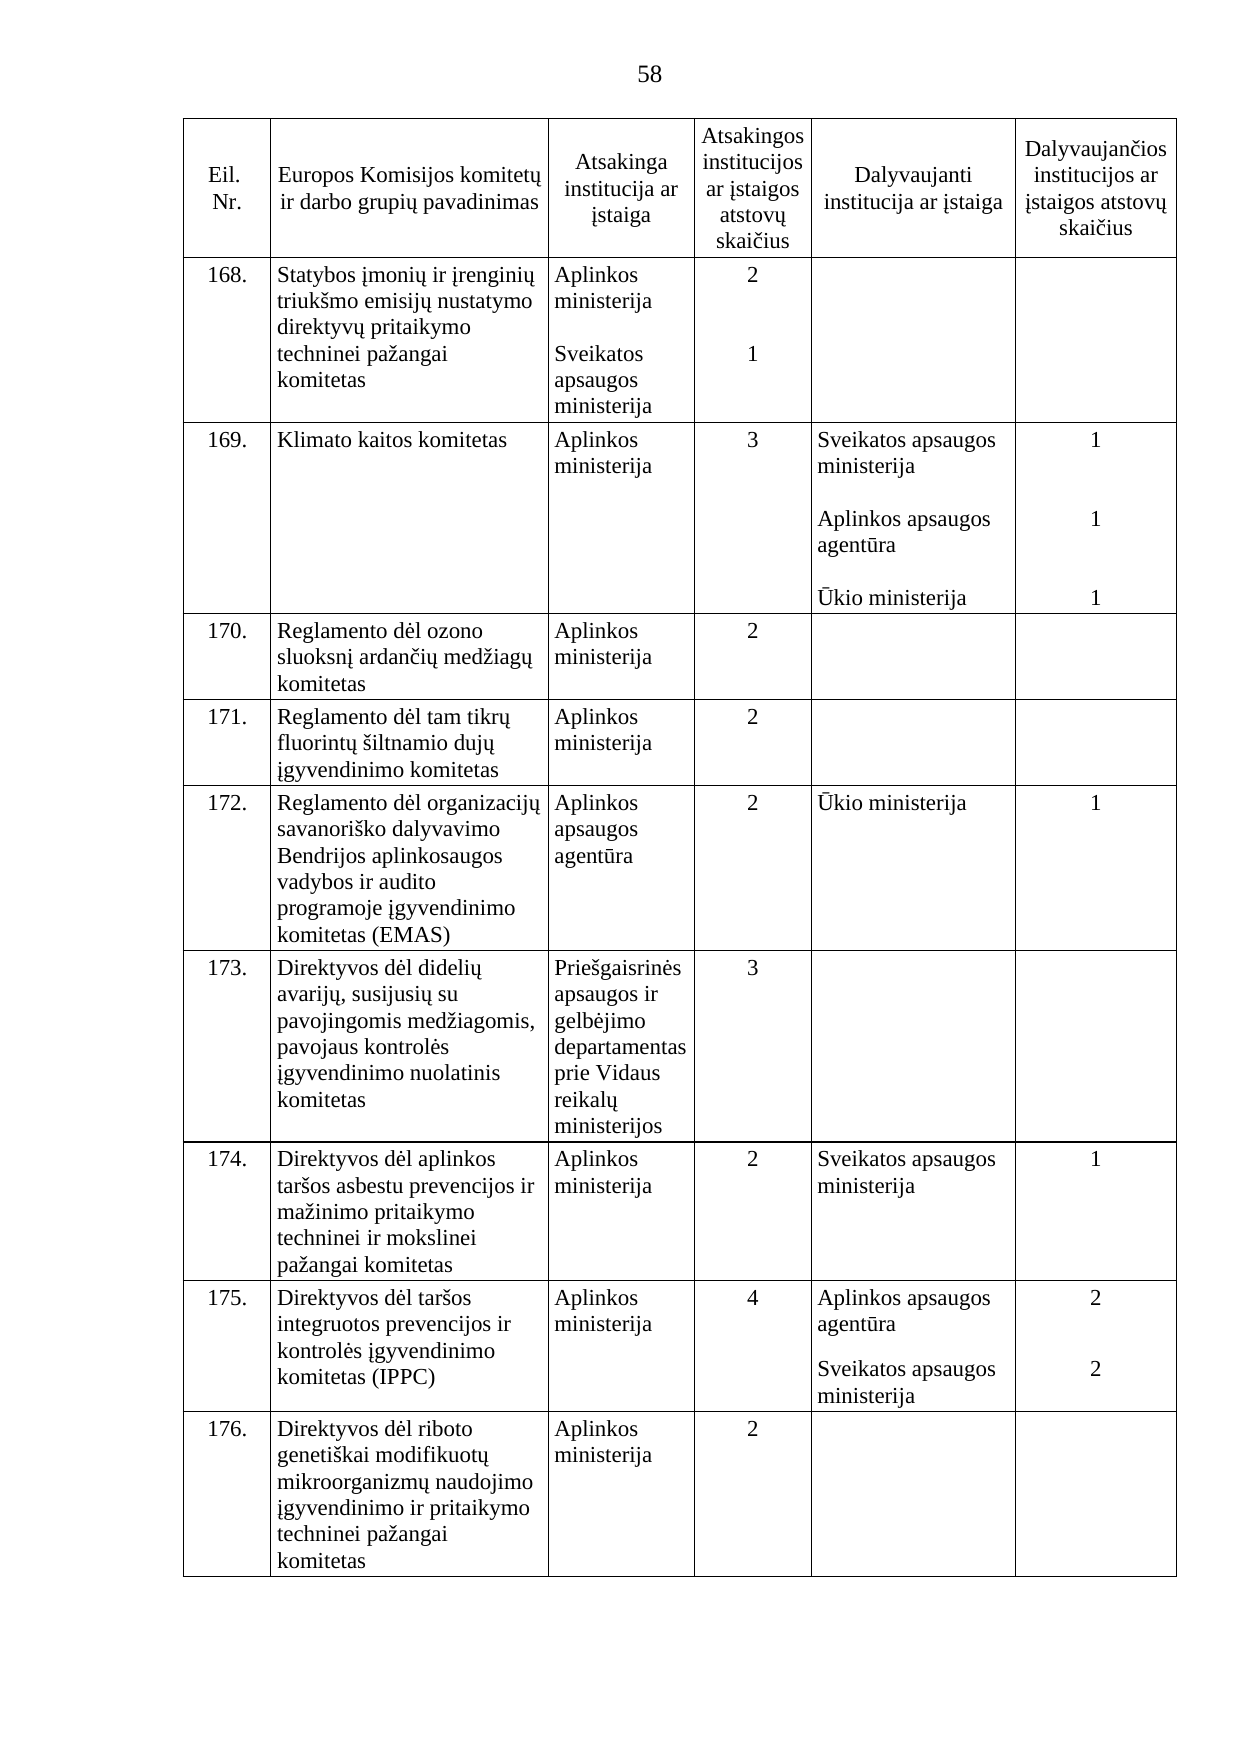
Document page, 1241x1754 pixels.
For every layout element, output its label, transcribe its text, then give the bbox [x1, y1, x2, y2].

table_cell 4 [695, 1281, 811, 1339]
table_header Dalyvaujančios institucijos ar įstaigos atstovų skaičius [1016, 119, 1176, 257]
table_header Eil. Nr. [184, 119, 270, 257]
table_cell [1177, 257, 1187, 422]
table_cell [1177, 950, 1187, 1141]
table_cell [1177, 1141, 1187, 1280]
table_cell [1016, 614, 1176, 699]
table_cell Direktyvos dėl didelių avarijų, susijusių su pavojingomis medžiagomis, pavojaus kontrolės įgyvendinimo nuolatinis komitetas [271, 951, 548, 1141]
table_header Europos Komisijos komitetų ir darbo grupių pavadinimas [271, 119, 548, 257]
table_cell 174. [184, 1143, 270, 1280]
table_cell Aplinkos apsaugos agentūra [812, 1281, 1015, 1339]
table_cell 2 [695, 786, 811, 950]
table_cell Aplinkos ministerija Sveikatos apsaugos ministerija [549, 258, 694, 422]
table_cell Aplinkos ministerija [549, 423, 694, 613]
table_cell 2 [695, 1412, 811, 1576]
table_cell Aplinkos ministerija [549, 614, 694, 699]
table_cell 172. [184, 786, 270, 950]
table_cell 2 1 [695, 258, 811, 422]
table_cell Reglamento dėl ozono sluoksnį ardančių medžiagų komitetas [271, 614, 548, 699]
table_cell [184, 1340, 270, 1411]
table_cell Klimato kaitos komitetas [271, 423, 548, 613]
table_cell [1177, 1340, 1187, 1411]
table_cell Ūkio ministerija [812, 786, 1015, 950]
table_cell 2 [695, 1143, 811, 1280]
table_cell 173. [184, 951, 270, 1141]
table_cell [1177, 613, 1187, 699]
table_cell 171. [184, 700, 270, 785]
table_cell 2 [695, 614, 811, 699]
table_cell [1016, 1412, 1176, 1576]
table_header Dalyvaujanti institucija ar įstaiga [812, 119, 1015, 257]
table_cell [1016, 258, 1176, 422]
table_cell Direktyvos dėl aplinkos taršos asbestu prevencijos ir mažinimo pritaikymo techninei ir mokslinei pažangai komitetas [271, 1143, 548, 1280]
table_cell 2 [1016, 1281, 1176, 1339]
table_cell Aplinkos ministerija [549, 1143, 694, 1280]
table_cell 175. [184, 1281, 270, 1339]
table_cell [1177, 422, 1187, 613]
table_cell [695, 1340, 811, 1411]
table_cell [1016, 951, 1176, 1141]
table_cell [1177, 1280, 1187, 1339]
table_cell [812, 951, 1015, 1141]
table_cell 1 [1016, 786, 1176, 950]
table_cell Sveikatos apsaugos ministerija Aplinkos apsaugos agentūra Ūkio ministerija [812, 423, 1015, 613]
table_cell 176. [184, 1412, 270, 1576]
table_cell [1177, 1411, 1187, 1576]
table_cell 2 [695, 700, 811, 785]
table_cell 168. [184, 258, 270, 422]
table_cell Aplinkos ministerija [549, 700, 694, 785]
table_cell [812, 614, 1015, 699]
table_cell 170. [184, 614, 270, 699]
table_cell Aplinkos ministerija [549, 1412, 694, 1576]
table_cell [1177, 785, 1187, 950]
table_cell Direktyvos dėl taršos integruotos prevencijos ir kontrolės įgyvendinimo komitetas (IPPC) [271, 1281, 548, 1411]
table_header [1177, 118, 1187, 257]
table_header Atsakingos institucijos ar įstaigos atstovų skaičius [695, 119, 811, 257]
table_cell Aplinkos apsaugos agentūra [549, 786, 694, 950]
table_cell Sveikatos apsaugos ministerija [812, 1340, 1015, 1411]
table_cell 169. [184, 423, 270, 613]
table_cell [812, 1412, 1015, 1576]
table_cell 1 [1016, 1143, 1176, 1280]
table_cell 3 [695, 951, 811, 1141]
table_cell 2 [1016, 1340, 1176, 1411]
table_cell [549, 1340, 694, 1411]
table_cell [1016, 700, 1176, 785]
table_cell [812, 700, 1015, 785]
table_cell Reglamento dėl tam tikrų fluorintų šiltnamio dujų įgyvendinimo komitetas [271, 700, 548, 785]
table_cell Aplinkos ministerija [549, 1281, 694, 1339]
table_header Atsakinga institucija ar įstaiga [549, 119, 694, 257]
table_cell Priešgaisrinės apsaugos ir gelbėjimo departamentas prie Vidaus reikalų ministerijos [549, 951, 694, 1141]
table_cell [1177, 699, 1187, 785]
table_cell [812, 258, 1015, 422]
table_cell Reglamento dėl organizacijų savanoriško dalyvavimo Bendrijos aplinkosaugos vadybos ir audito programoje įgyvendinimo komitetas (EMAS) [271, 786, 548, 950]
table_cell Sveikatos apsaugos ministerija [812, 1143, 1015, 1280]
table_cell 1 1 1 [1016, 423, 1176, 613]
table_cell 3 [695, 423, 811, 613]
table_cell Statybos įmonių ir įrenginių triukšmo emisijų nustatymo direktyvų pritaikymo techninei pažangai komitetas [271, 258, 548, 422]
table_cell Direktyvos dėl riboto genetiškai modifikuotų mikroorganizmų naudojimo įgyvendinimo ir pritaikymo techninei pažangai komitetas [271, 1412, 548, 1576]
